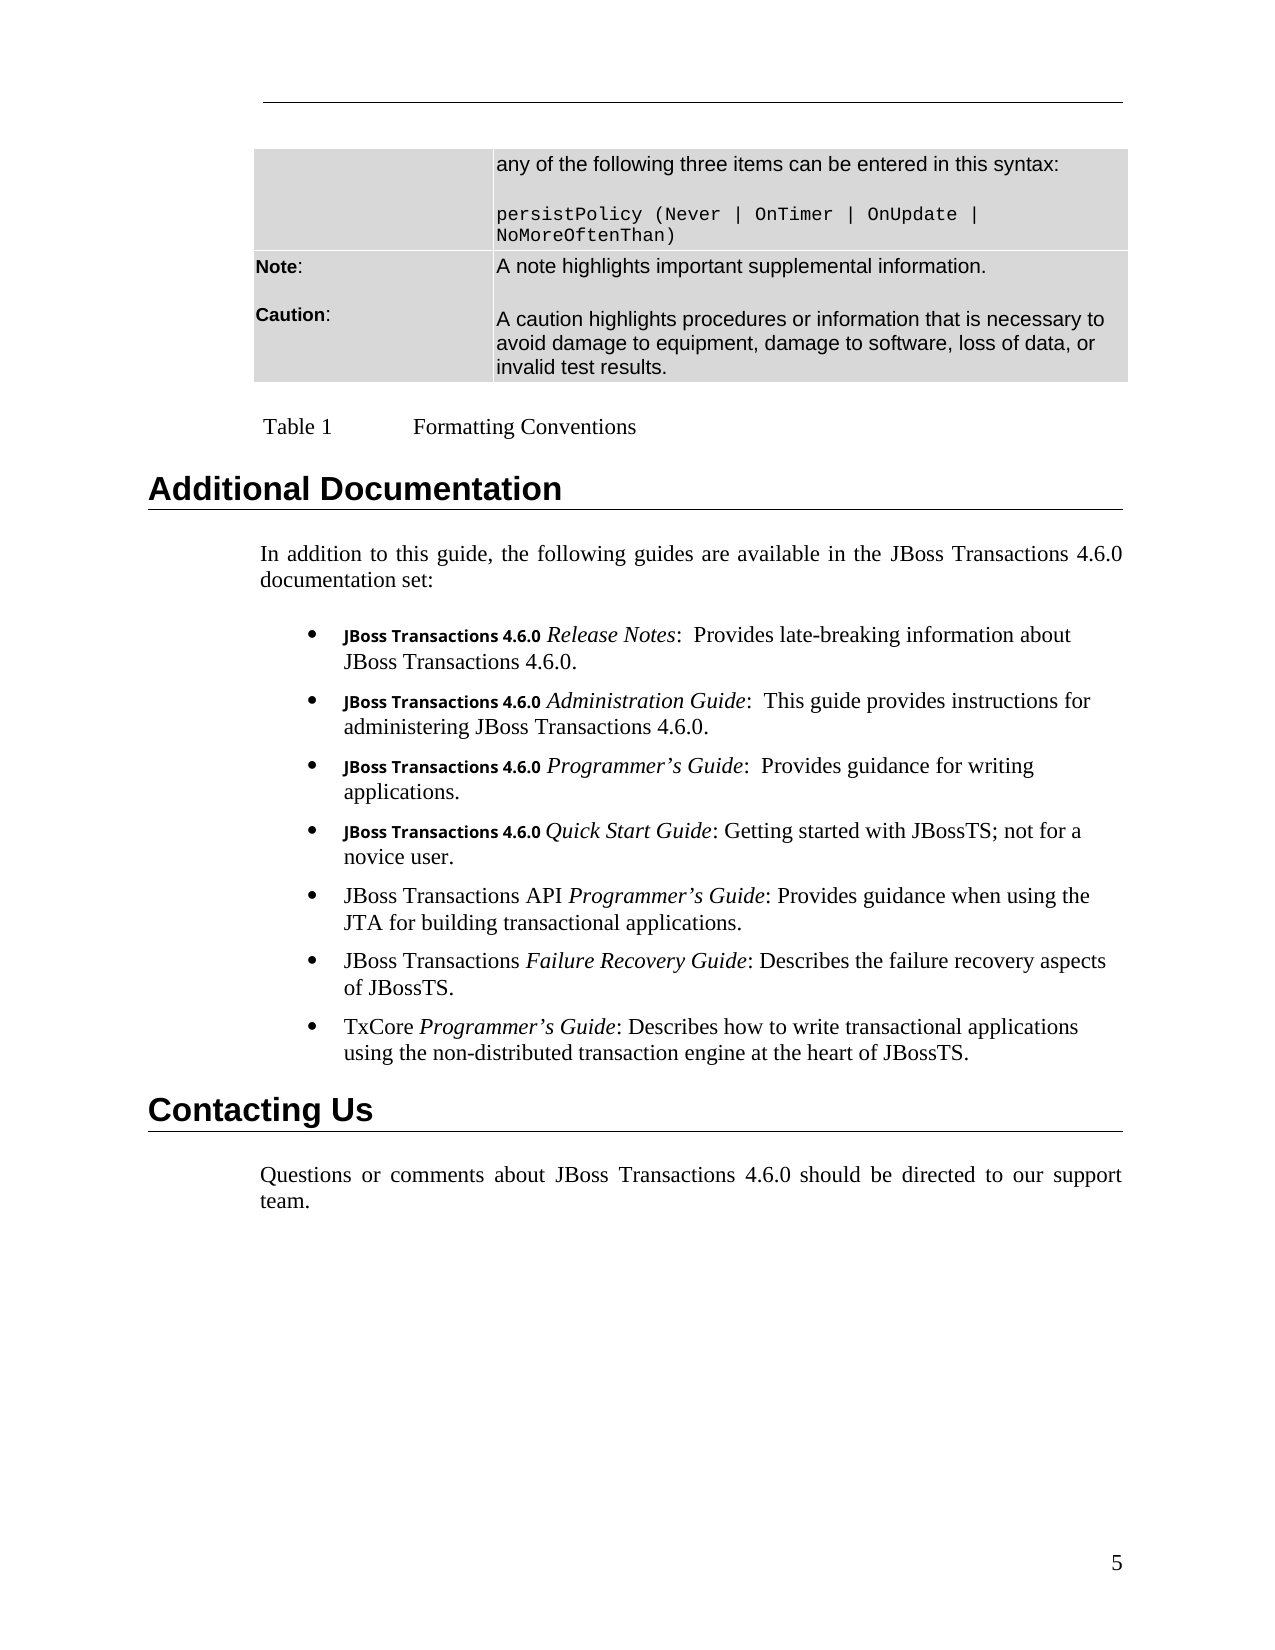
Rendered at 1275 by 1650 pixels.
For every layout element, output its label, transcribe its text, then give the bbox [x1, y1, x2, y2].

subtitle Contacting Us [148, 1090, 1123, 1131]
table_cell [254, 149, 493, 250]
list JBoss Transactions 4.4.0 Quick Start Guide: Getting started with JBossTS; not for a novice user. [308, 817, 1123, 870]
list JBoss Transactions 4.4.0 Administration Guide: This guide provides instructions for administering JBoss Transactions 4.4.0. [308, 687, 1123, 739]
list JBoss Transactions 4.4.0 Release Notes: Provides late-breaking information about JBoss Transactions 4.4.0. [308, 621, 1123, 674]
list JBoss Transactions 4.4.0 Programmer’s Guide: Provides guidance for writing applications. [308, 752, 1123, 804]
text Table 1 Formatting Conventions [263, 413, 1123, 440]
table_cell any of the following three items can be entered in this syntax: persistPolicy (Never | OnTimer | OnUpdate | NoMoreOftenThan) [494, 149, 1128, 250]
table_cell A note highlights important supplemental information. A caution highlights procedures or information that is necessary to avoid damage to equipment, damage to software, loss of data, or invalid test results. [494, 251, 1128, 382]
subtitle Additional Documentation [148, 469, 1123, 509]
text Questions or comments about JBoss Transactions 4.4.0 should be directed to our support team. [260, 1161, 1123, 1214]
list TxCore Programmer’s Guide: Describes how to write transactional applications using the non-distributed transaction engine at the heart of JBossTS. [308, 1013, 1123, 1065]
table_cell Note: Caution: [254, 251, 493, 382]
text In addition to this guide, the following guides are available in the JBoss Transactions 4.4.0 documentation set: [260, 539, 1123, 592]
list JBoss Transactions API Programmer’s Guide: Provides guidance when using the JTA for building transactional applications. [308, 882, 1123, 935]
list JBoss Transactions Failure Recovery Guide: Describes the failure recovery aspects of JBossTS. [308, 947, 1123, 1000]
